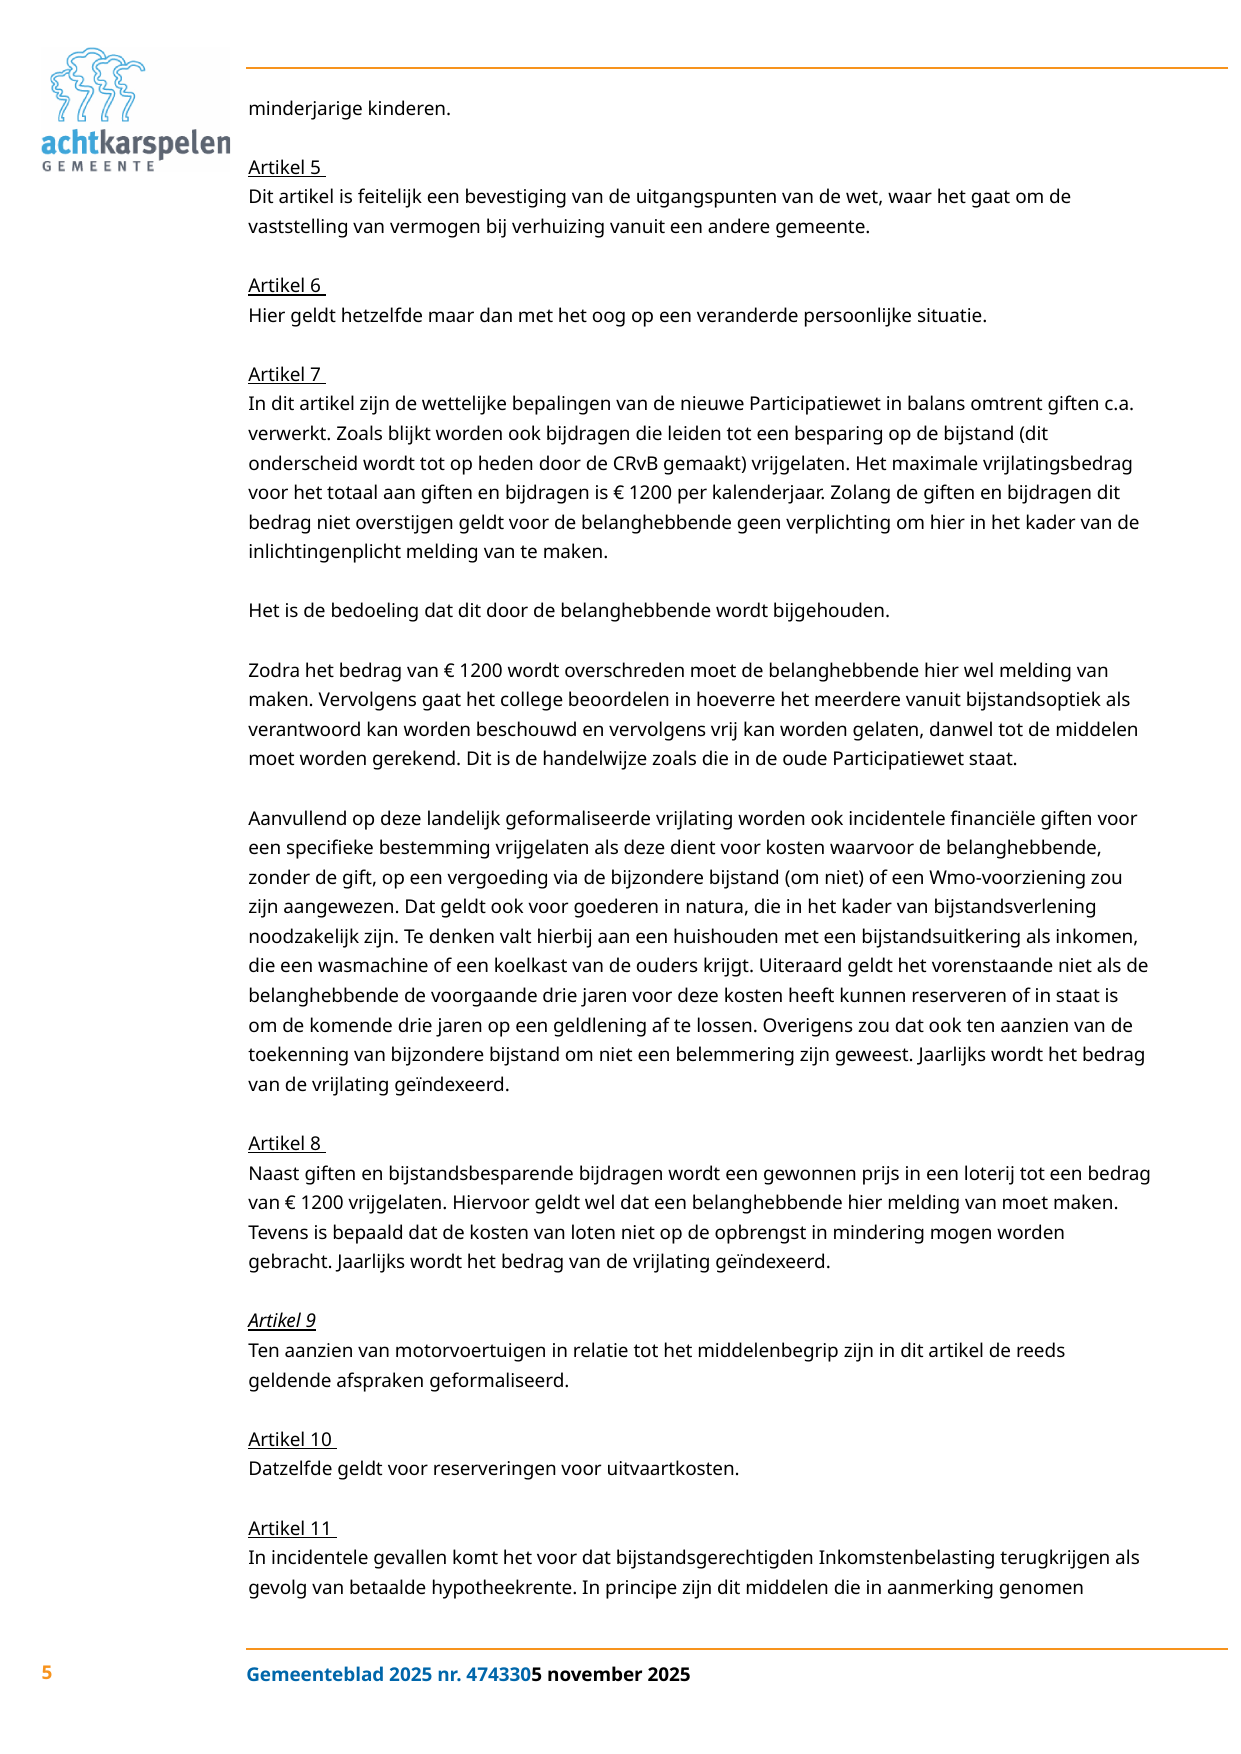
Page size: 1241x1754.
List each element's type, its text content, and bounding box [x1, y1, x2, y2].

text Ten aanzien van motorvoertuigen in relatie tot het middelenbegrip zijn in dit artikel de reeds geldende afspraken geformaliseerd. [248, 1337, 1152, 1393]
text Aanvullend op deze landelijk geformaliseerde vrijlating worden ook incidentele financiële giften voor een specifieke bestemming vrijgelaten als deze dient voor kosten waarvoor de belanghebbende, zonder de gift, op een vergoeding via de bijzondere bijstand (om niet) of een Wmo-voorziening zou zijn aangewezen. Dat geldt ook voor goederen in natura, die in het kader van bijstandsverlening noodzakelijk zijn. Te denken valt hierbij aan een huishouden met een bijstandsuitkering als inkomen, die een wasmachine of een koelkast van de ouders krijgt. Uiteraard geldt het vorenstaande niet als de belanghebbende de voorgaande drie jaren voor deze kosten heeft kunnen reserveren of in staat is om de komende drie jaren op een geldlening af te lossen. Overigens zou dat ook ten aanzien van de toekenning van bijzondere bijstand om niet een belemmering zijn geweest. Jaarlijks wordt het bedrag van de vrijlating geïndexeerd. [248, 805, 1152, 1097]
text In dit artikel zijn de wettelijke bepalingen van de nieuwe Participatiewet in balans omtrent giften c.a. verwerkt. Zoals blijkt worden ook bijdragen die leiden tot een besparing op de bijstand (dit onderscheid wordt tot op heden door de CRvB gemaakt) vrijgelaten. Het maximale vrijlatingsbedrag voor het totaal aan giften en bijdragen is € 1200 per kalenderjaar. Zolang de giften en bijdragen dit bedrag niet overstijgen geldt voor de belanghebbende geen verplichting om hier in het kader van de inlichtingenplicht melding van te maken. [248, 391, 1152, 564]
text In incidentele gevallen komt het voor dat bijstandsgerechtigden Inkomstenbelasting terugkrijgen als gevolg van betaalde hypotheekrente. In principe zijn dit middelen die in aanmerking genomen [248, 1544, 1152, 1600]
text Artikel 8 [248, 1130, 1152, 1156]
text Dit artikel is feitelijk een bevestiging van de uitgangspunten van de wet, waar het gaat om de vaststelling van vermogen bij verhuizing vanuit een andere gemeente. [248, 183, 1152, 239]
text Hier geldt hetzelfde maar dan met het oog op een veranderde persoonlijke situatie. [248, 302, 1152, 328]
text minderjarige kinderen. [248, 95, 1152, 121]
text Datzelfde geldt voor reserveringen voor uitvaartkosten. [248, 1456, 1152, 1481]
text Artikel 9 [248, 1308, 1152, 1333]
text Artikel 10 [248, 1426, 1152, 1452]
text Zodra het bedrag van € 1200 wordt overschreden moet de belanghebbende hier wel melding van maken. Vervolgens gaat het college beoordelen in hoeverre het meerdere vanuit bijstandsoptiek als verantwoord kan worden beschouwd en vervolgens vrij kan worden gelaten, danwel tot de middelen moet worden gerekend. Dit is de handelwijze zoals die in de oude Participatiewet staat. [248, 657, 1152, 771]
picture [41, 47, 231, 172]
text Naast giften en bijstandsbesparende bijdragen wordt een gewonnen prijs in een loterij tot een bedrag van € 1200 vrijgelaten. Hiervoor geldt wel dat een belanghebbende hier melding van moet maken. Tevens is bepaald dat de kosten van loten niet op de opbrengst in mindering mogen worden gebracht. Jaarlijks wordt het bedrag van de vrijlating geïndexeerd. [248, 1160, 1152, 1274]
text Artikel 11 [248, 1515, 1152, 1541]
text Artikel 6 [248, 272, 1152, 298]
text Artikel 7 [248, 361, 1152, 387]
text Het is de bedoeling dat dit door de belanghebbende wordt bijgehouden. [248, 598, 1152, 623]
text Artikel 5 [248, 154, 1152, 180]
